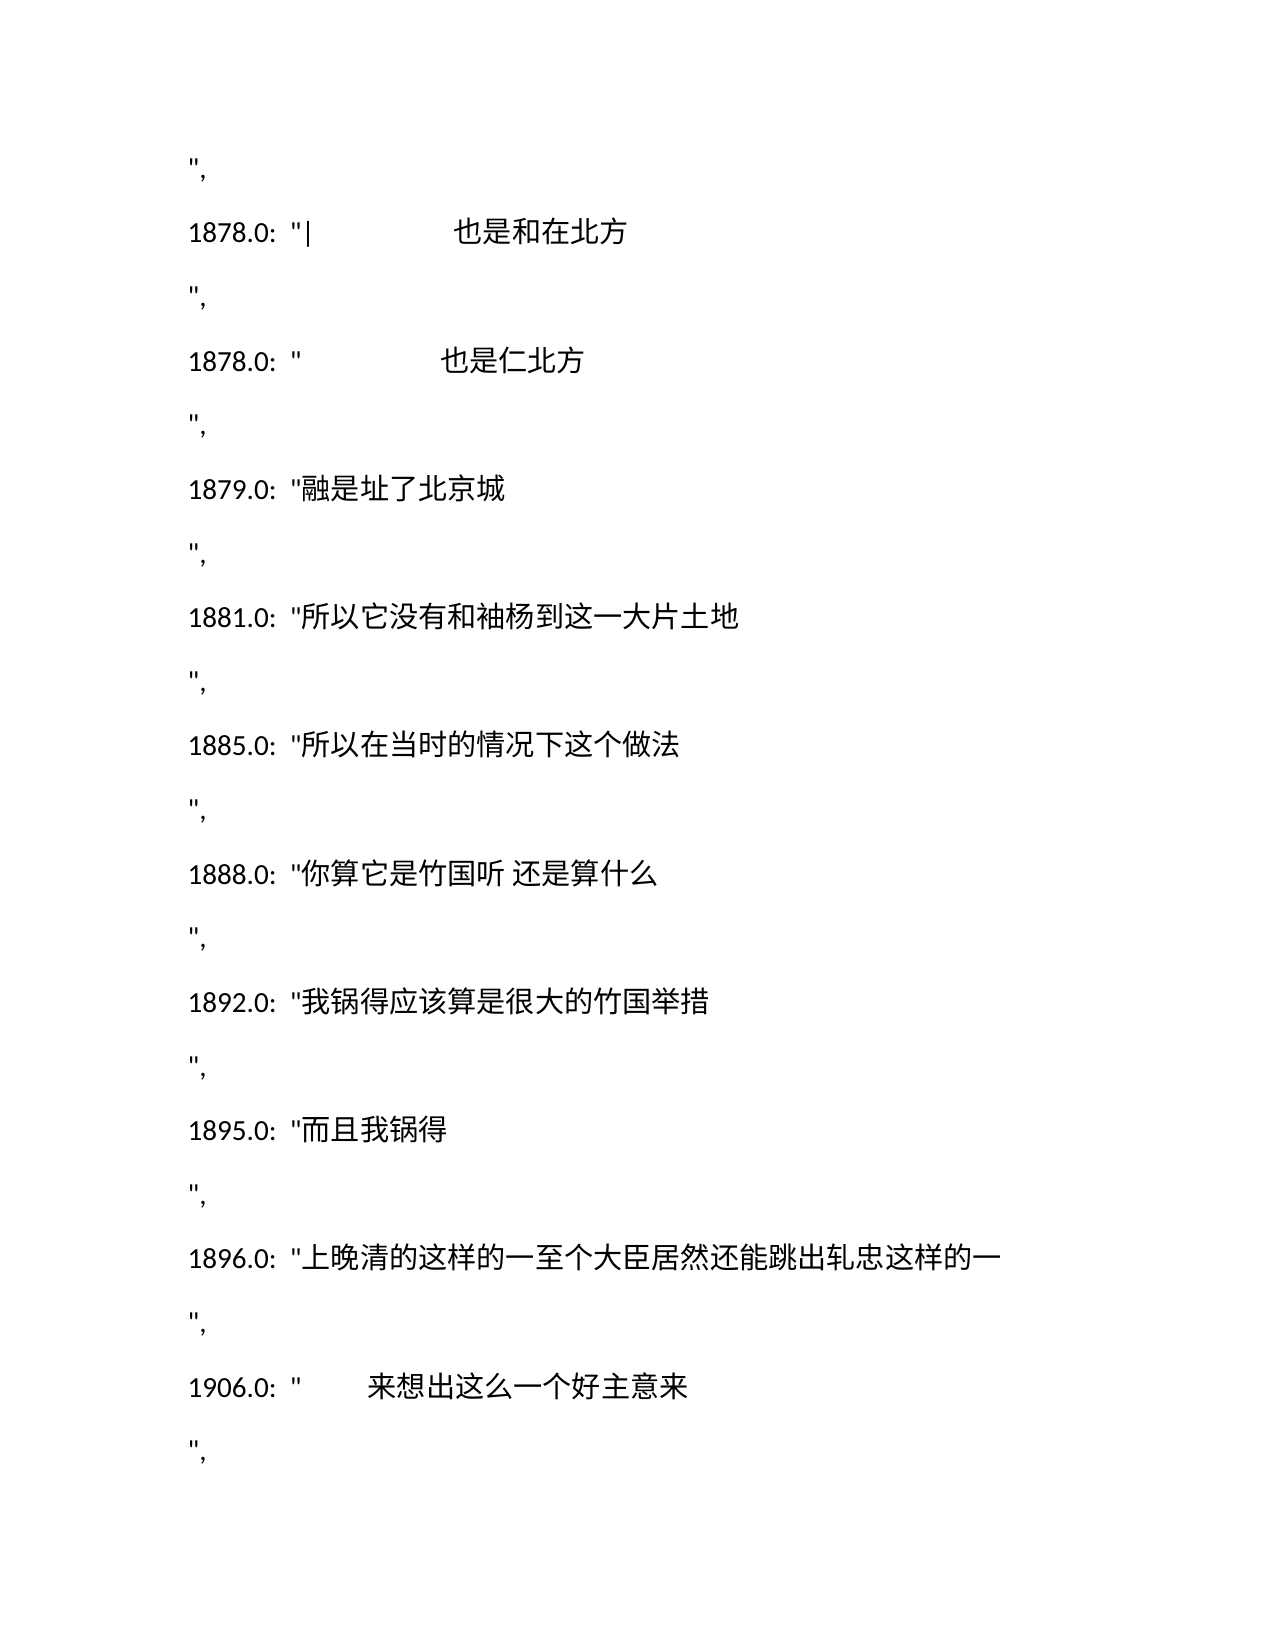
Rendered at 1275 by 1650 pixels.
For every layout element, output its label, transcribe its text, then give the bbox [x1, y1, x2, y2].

text 1879.0: "融是址了北京城 [187, 468, 1087, 508]
text ", [187, 150, 1087, 186]
text 1896.0: "上晚清的这样的一至个大臣居然还能跳出轧忠这样的一 [187, 1238, 1087, 1277]
text ", [187, 535, 1087, 570]
text 1885.0: "所以在当时的情况下这个做法 [187, 725, 1087, 764]
text 1881.0: "所以它没有和袖杨到这一大片土地 [187, 596, 1087, 636]
text ", [187, 1048, 1087, 1083]
text ", [187, 1176, 1087, 1211]
text ", [187, 663, 1087, 698]
text ", [187, 406, 1087, 442]
text 1906.0: " 来想出这么一个好主意来 [187, 1366, 1087, 1406]
text 1878.0: " 也是仁北方 [187, 340, 1087, 380]
text 1878.0: "| 也是和在北方 [187, 212, 1087, 251]
text ", [187, 919, 1087, 955]
text ", [187, 791, 1087, 827]
text 1895.0: "而且我锅得 [187, 1109, 1087, 1149]
text ", [187, 1304, 1087, 1340]
text ", [187, 1432, 1087, 1468]
text 1888.0: "你算它是竹国听 还是算什么 [187, 853, 1087, 893]
text ", [187, 278, 1087, 314]
text 1892.0: "我锅得应该算是很大的竹国举措 [187, 981, 1087, 1021]
